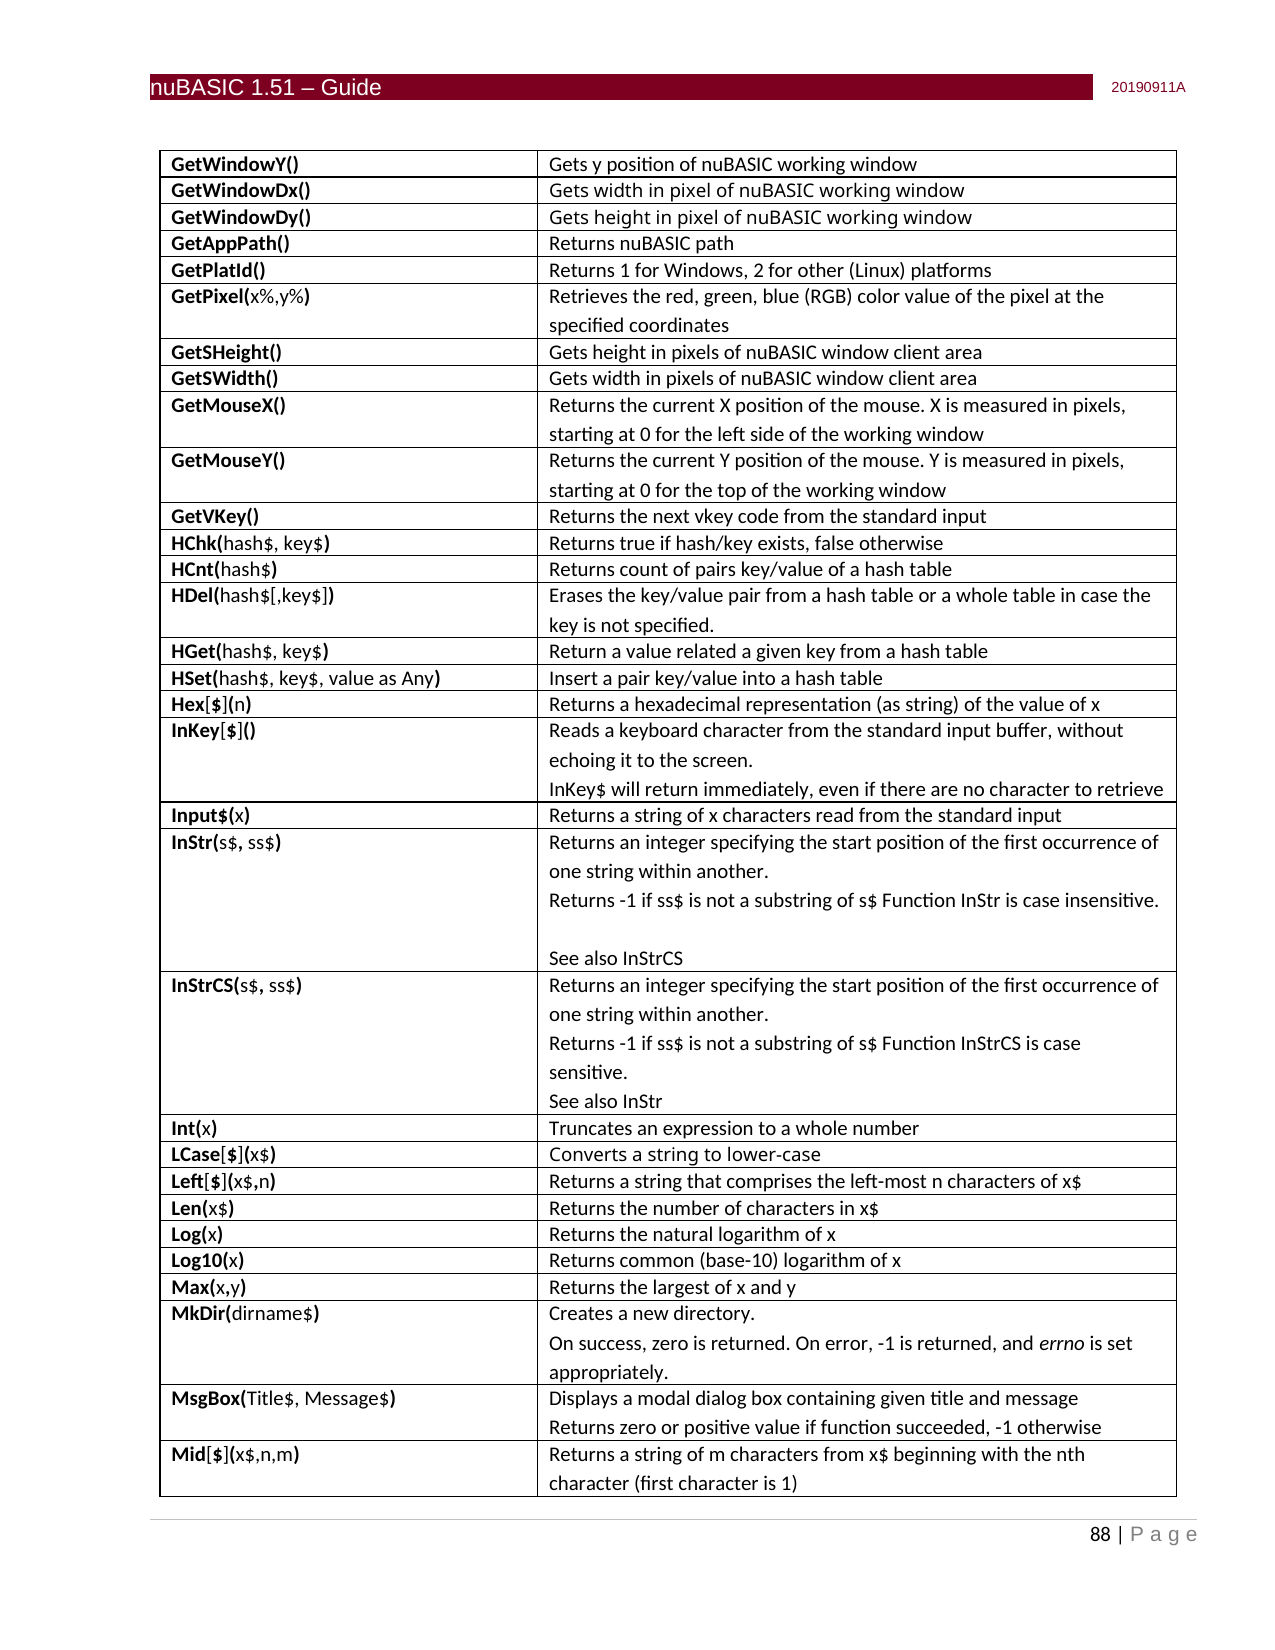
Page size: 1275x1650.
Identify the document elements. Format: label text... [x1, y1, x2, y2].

table_cell Returns common (base-10) logarithm of x [538, 1248, 1176, 1273]
table_cell GetMouseX() [161, 392, 537, 447]
table_cell Log(x) [161, 1221, 537, 1247]
table_cell Returns true if hash/key exists, false otherwise [538, 530, 1176, 555]
table_cell Hex[$](n) [161, 691, 537, 717]
table_cell HChk(hash$, key$) [161, 530, 537, 555]
table_cell GetPixel(x%,y%) [161, 284, 537, 338]
table_cell Mid[$](x$,n,m) [161, 1441, 537, 1496]
table_cell Return a value related a given key from a hash table [538, 638, 1176, 664]
table_cell HGet(hash$, key$) [161, 638, 537, 664]
table_cell Returns the current X position of the mouse. X is measured in pixels, starting at 0 for the left side of the working window [538, 392, 1176, 447]
table_cell Returns the next vkey code from the standard input [538, 503, 1176, 529]
table_cell Gets height in pixels of nuBASIC window client area [538, 339, 1176, 364]
table_cell HDel(hash$[,key$]) [161, 583, 537, 637]
table_cell GetWindowDx() [161, 178, 537, 203]
table_cell Returns 1 for Windows, 2 for other (Linux) platforms [538, 257, 1176, 282]
table_cell Returns a hexadecimal representation (as string) of the value of x [538, 691, 1176, 717]
table_cell Gets y position of nuBASIC working window [538, 151, 1176, 176]
table_cell Gets width in pixel of nuBASIC working window [538, 178, 1176, 203]
table_cell GetWindowY() [161, 151, 537, 176]
table_cell Truncates an expression to a whole number [538, 1115, 1176, 1141]
table_cell GetWindowDy() [161, 204, 537, 229]
table_cell MkDir(dirname$) [161, 1301, 537, 1384]
table_cell Log10(x) [161, 1248, 537, 1273]
table_cell Returns the natural logarithm of x [538, 1221, 1176, 1247]
table_cell Returns a string of x characters read from the standard input [538, 803, 1176, 828]
table_cell Displays a modal dialog box containing given title and message Returns zero or positive value if function succeeded, -1 otherwise [538, 1385, 1176, 1440]
table_cell GetSWidth() [161, 366, 537, 391]
table_cell Returns an integer specifying the start position of the first occurrence of one string within another. Returns -1 if ss$ is not a substring of s$ Function InStrCS is case sensitive. See also InStr [538, 972, 1176, 1114]
table_cell InKey[$]() [161, 718, 537, 801]
table_cell Returns a string of m characters from x$ beginning with the nth character (first character is 1) [538, 1441, 1176, 1496]
table_cell GetMouseY() [161, 448, 537, 502]
table_cell Returns count of pairs key/value of a hash table [538, 556, 1176, 582]
table_cell GetPlatId() [161, 257, 537, 282]
table_cell InStr(s$, ss$) [161, 829, 537, 971]
table_cell Creates a new directory. On success, zero is returned. On error, -1 is returned, and errno is set appropriately. [538, 1301, 1176, 1384]
table_cell GetVKey() [161, 503, 537, 529]
table_cell Returns nuBASIC path [538, 231, 1176, 256]
table_cell Returns an integer specifying the start position of the first occurrence of one string within another. Returns -1 if ss$ is not a substring of s$ Function InStr is case insensitive. See also InStrCS [538, 829, 1176, 971]
table_cell Returns the number of characters in x$ [538, 1195, 1176, 1220]
table_cell Left[$](x$,n) [161, 1168, 537, 1194]
table_cell Converts a string to lower-case [538, 1142, 1176, 1167]
table_cell Insert a pair key/value into a hash table [538, 665, 1176, 690]
table_cell Returns the current Y position of the mouse. Y is measured in pixels, starting at 0 for the top of the working window [538, 448, 1176, 502]
table_cell HSet(hash$, key$, value as Any) [161, 665, 537, 690]
table_cell GetAppPath() [161, 231, 537, 256]
table_cell Gets height in pixel of nuBASIC working window [538, 204, 1176, 229]
table_cell Int(x) [161, 1115, 537, 1141]
table_cell LCase[$](x$) [161, 1142, 537, 1167]
table_cell Returns the largest of x and y [538, 1274, 1176, 1299]
table_cell HCnt(hash$) [161, 556, 537, 582]
table_cell Returns a string that comprises the left-most n characters of x$ [538, 1168, 1176, 1194]
table_cell Reads a keyboard character from the standard input buffer, without echoing it to the screen. InKey$ will return immediately, even if there are no character to retrieve [538, 718, 1176, 801]
table_cell GetSHeight() [161, 339, 537, 364]
table_cell Erases the key/value pair from a hash table or a whole table in case the key is not specified. [538, 583, 1176, 637]
table_cell Gets width in pixels of nuBASIC window client area [538, 366, 1176, 391]
table_cell InStrCS(s$, ss$) [161, 972, 537, 1114]
table_cell Retrieves the red, green, blue (RGB) color value of the pixel at the specified coordinates [538, 284, 1176, 338]
table_cell Input$(x) [161, 803, 537, 828]
table_cell MsgBox(Title$, Message$) [161, 1385, 537, 1440]
table_cell Max(x,y) [161, 1274, 537, 1299]
table_cell Len(x$) [161, 1195, 537, 1220]
